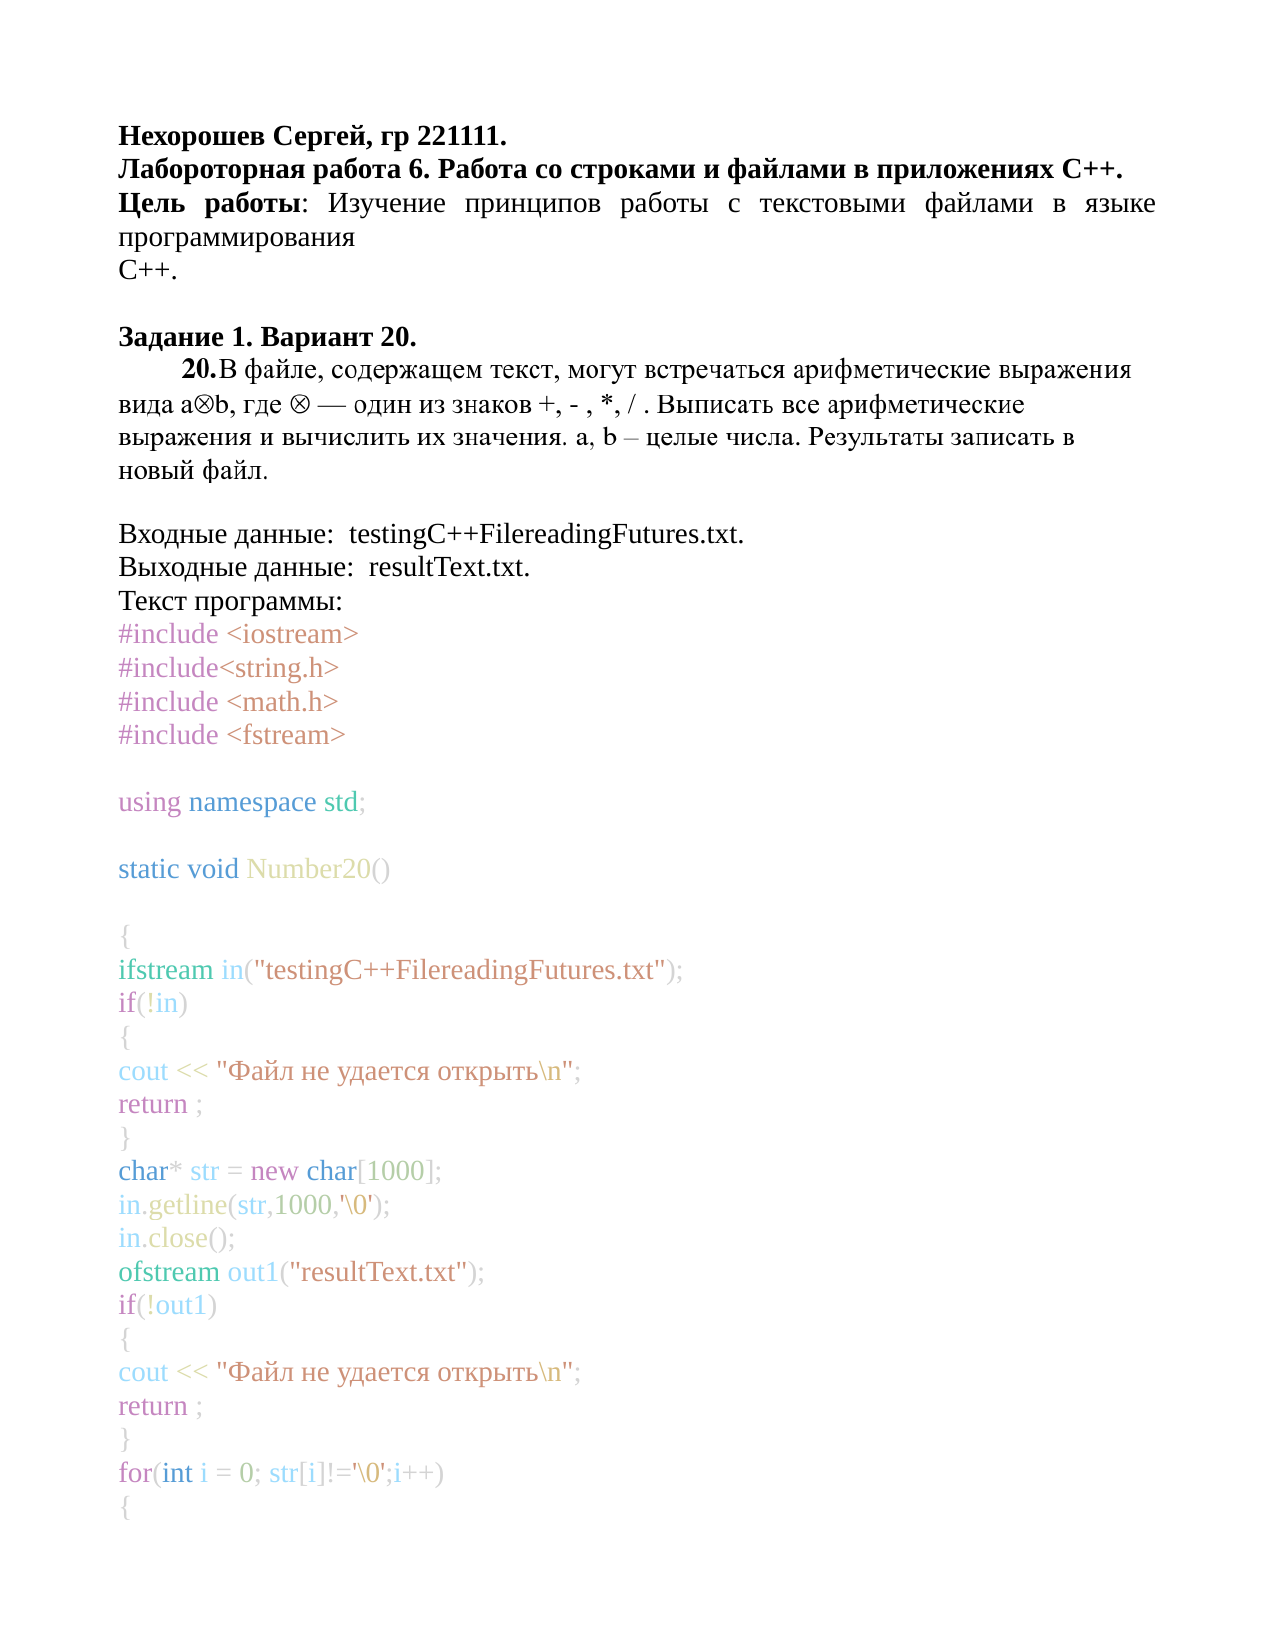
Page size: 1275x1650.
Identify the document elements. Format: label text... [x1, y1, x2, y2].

text if(!out1) [118, 1287, 1157, 1321]
text cout << "Файл не удается открыть\n"; [118, 1053, 1157, 1086]
text return ; [118, 1388, 1157, 1422]
text } [118, 1422, 1157, 1455]
text #include <fstream> [118, 717, 1157, 751]
text for(int i = 0; str[i]!='\0';i++) [118, 1455, 1157, 1489]
text Выходные данные: resultText.txt. [118, 549, 1157, 583]
text char* str = new char[1000]; [118, 1153, 1157, 1187]
text static void Number20() [118, 851, 1157, 885]
text { [118, 918, 1157, 952]
text { [118, 1019, 1157, 1053]
text #include <iostream> [118, 617, 1157, 650]
text Текст программы: [118, 583, 1157, 617]
text { [118, 1489, 1157, 1522]
text Входные данные: testingC++FilereadingFutures.txt. [118, 516, 1157, 549]
text Цель работы: Изучение принципов работы с текстовыми файлами в языке программирования С++. [118, 185, 1157, 286]
text in.close(); [118, 1220, 1157, 1254]
text } [118, 1120, 1157, 1153]
text Лабороторная работа 6. Работа со строками и файлами в приложениях C++. [118, 152, 1157, 185]
text using namespace std; [118, 784, 1157, 818]
text if(!in) [118, 986, 1157, 1019]
text #include <math.h> [118, 684, 1157, 717]
text #include<string.h> [118, 650, 1157, 684]
picture [118, 352, 1157, 483]
text return ; [118, 1086, 1157, 1120]
text Нехорошев Сергей, гр 221111. [118, 118, 1157, 152]
text ifstream in("testingC++FilereadingFutures.txt"); [118, 952, 1157, 986]
text in.getline(str,1000,'\0'); [118, 1187, 1157, 1220]
text cout << "Файл не удается открыть\n"; [118, 1354, 1157, 1388]
text { [118, 1321, 1157, 1354]
text ofstream out1("resultText.txt"); [118, 1254, 1157, 1287]
text Задание 1. Вариант 20. [118, 319, 1157, 352]
